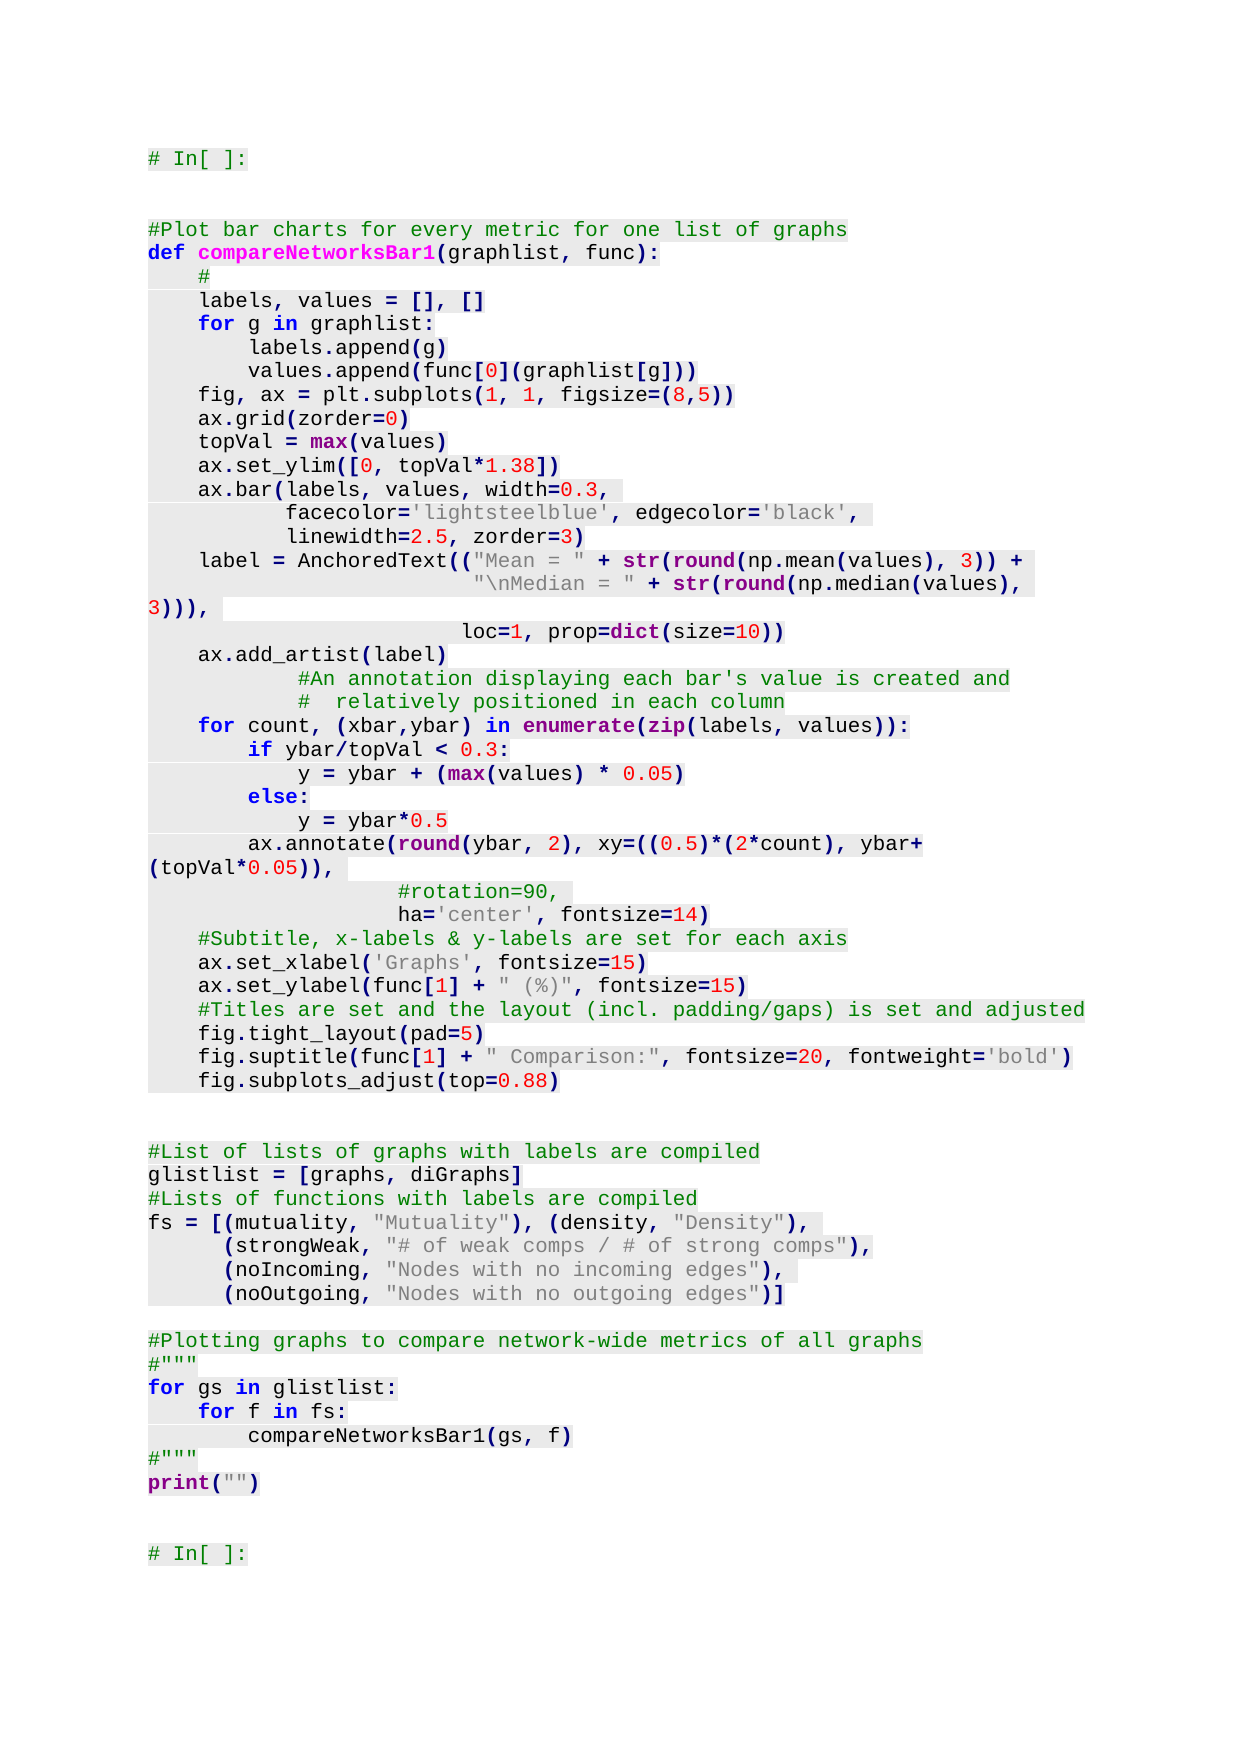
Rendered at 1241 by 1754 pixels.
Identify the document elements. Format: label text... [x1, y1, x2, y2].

text facecolor='lightsteelblue', edgecolor='black', [148, 502, 1092, 526]
text if ybar/topVal < 0.3: [148, 739, 1092, 762]
text #Plot bar charts for every metric for one list of graphs [148, 219, 1092, 242]
text ax.set_xlabel('Graphs', fontsize=15) [148, 952, 1092, 975]
text def compareNetworksBar1(graphlist, func): [148, 242, 1092, 266]
text #List of lists of graphs with labels are compiled [148, 1141, 1092, 1164]
text "\nMedian = " + str(round(np.median(values), 3))), [148, 573, 1092, 621]
text else: [148, 786, 1092, 810]
text label = AnchoredText(("Mean = " + str(round(np.mean(values), 3)) + [148, 550, 1092, 573]
text for gs in glistlist: [148, 1377, 1092, 1401]
text ax.grid(zorder=0) [148, 408, 1092, 431]
text fig.suptitle(func[1] + " Comparison:", fontsize=20, fontweight='bold') [148, 1046, 1092, 1070]
text fs = [(mutuality, "Mutuality"), (density, "Density"), [148, 1212, 1092, 1235]
text (noOutgoing, "Nodes with no outgoing edges")] [148, 1283, 1092, 1306]
text labels.append(g) [148, 337, 1092, 361]
text y = ybar + (max(values) * 0.05) [148, 762, 1092, 786]
text print("") [148, 1472, 1092, 1496]
text fig.subplots_adjust(top=0.88) [148, 1070, 1092, 1093]
text fig.tight_layout(pad=5) [148, 1023, 1092, 1046]
text ax.bar(labels, values, width=0.3, [148, 479, 1092, 502]
text #Titles are set and the layout (incl. padding/gaps) is set and adjusted [148, 999, 1092, 1023]
text #""" [148, 1448, 1092, 1472]
text labels, values = [], [] [148, 289, 1092, 313]
text #An annotation displaying each bar's value is created and [148, 668, 1092, 692]
text compareNetworksBar1(gs, f) [148, 1424, 1092, 1448]
text ax.set_ylabel(func[1] + " (%)", fontsize=15) [148, 975, 1092, 999]
text #Lists of functions with labels are compiled [148, 1188, 1092, 1212]
text y = ybar*0.5 [148, 810, 1092, 833]
text # [148, 266, 1092, 289]
text #Plotting graphs to compare network-wide metrics of all graphs [148, 1330, 1092, 1354]
text ax.add_artist(label) [148, 644, 1092, 668]
text #""" [148, 1354, 1092, 1377]
text for count, (xbar,ybar) in enumerate(zip(labels, values)): [148, 715, 1092, 739]
text # relatively positioned in each column [148, 692, 1092, 715]
text #Subtitle, x-labels & y-labels are set for each axis [148, 928, 1092, 952]
text # In[ ]: [148, 148, 1092, 171]
text (noIncoming, "Nodes with no incoming edges"), [148, 1259, 1092, 1283]
text ha='center', fontsize=14) [148, 904, 1092, 928]
text linewidth=2.5, zorder=3) [148, 526, 1092, 550]
text topVal = max(values) [148, 431, 1092, 455]
text ax.annotate(round(ybar, 2), xy=((0.5)*(2*count), ybar+(topVal*0.05)), [148, 833, 1092, 881]
text (strongWeak, "# of weak comps / # of strong comps"), [148, 1235, 1092, 1259]
text fig, ax = plt.subplots(1, 1, figsize=(8,5)) [148, 384, 1092, 408]
text glistlist = [graphs, diGraphs] [148, 1164, 1092, 1188]
text for f in fs: [148, 1401, 1092, 1424]
text # In[ ]: [148, 1543, 1092, 1566]
text loc=1, prop=dict(size=10)) [148, 621, 1092, 644]
text ax.set_ylim([0, topVal*1.38]) [148, 455, 1092, 479]
text for g in graphlist: [148, 313, 1092, 337]
text values.append(func[0](graphlist[g])) [148, 361, 1092, 384]
text #rotation=90, [148, 881, 1092, 904]
